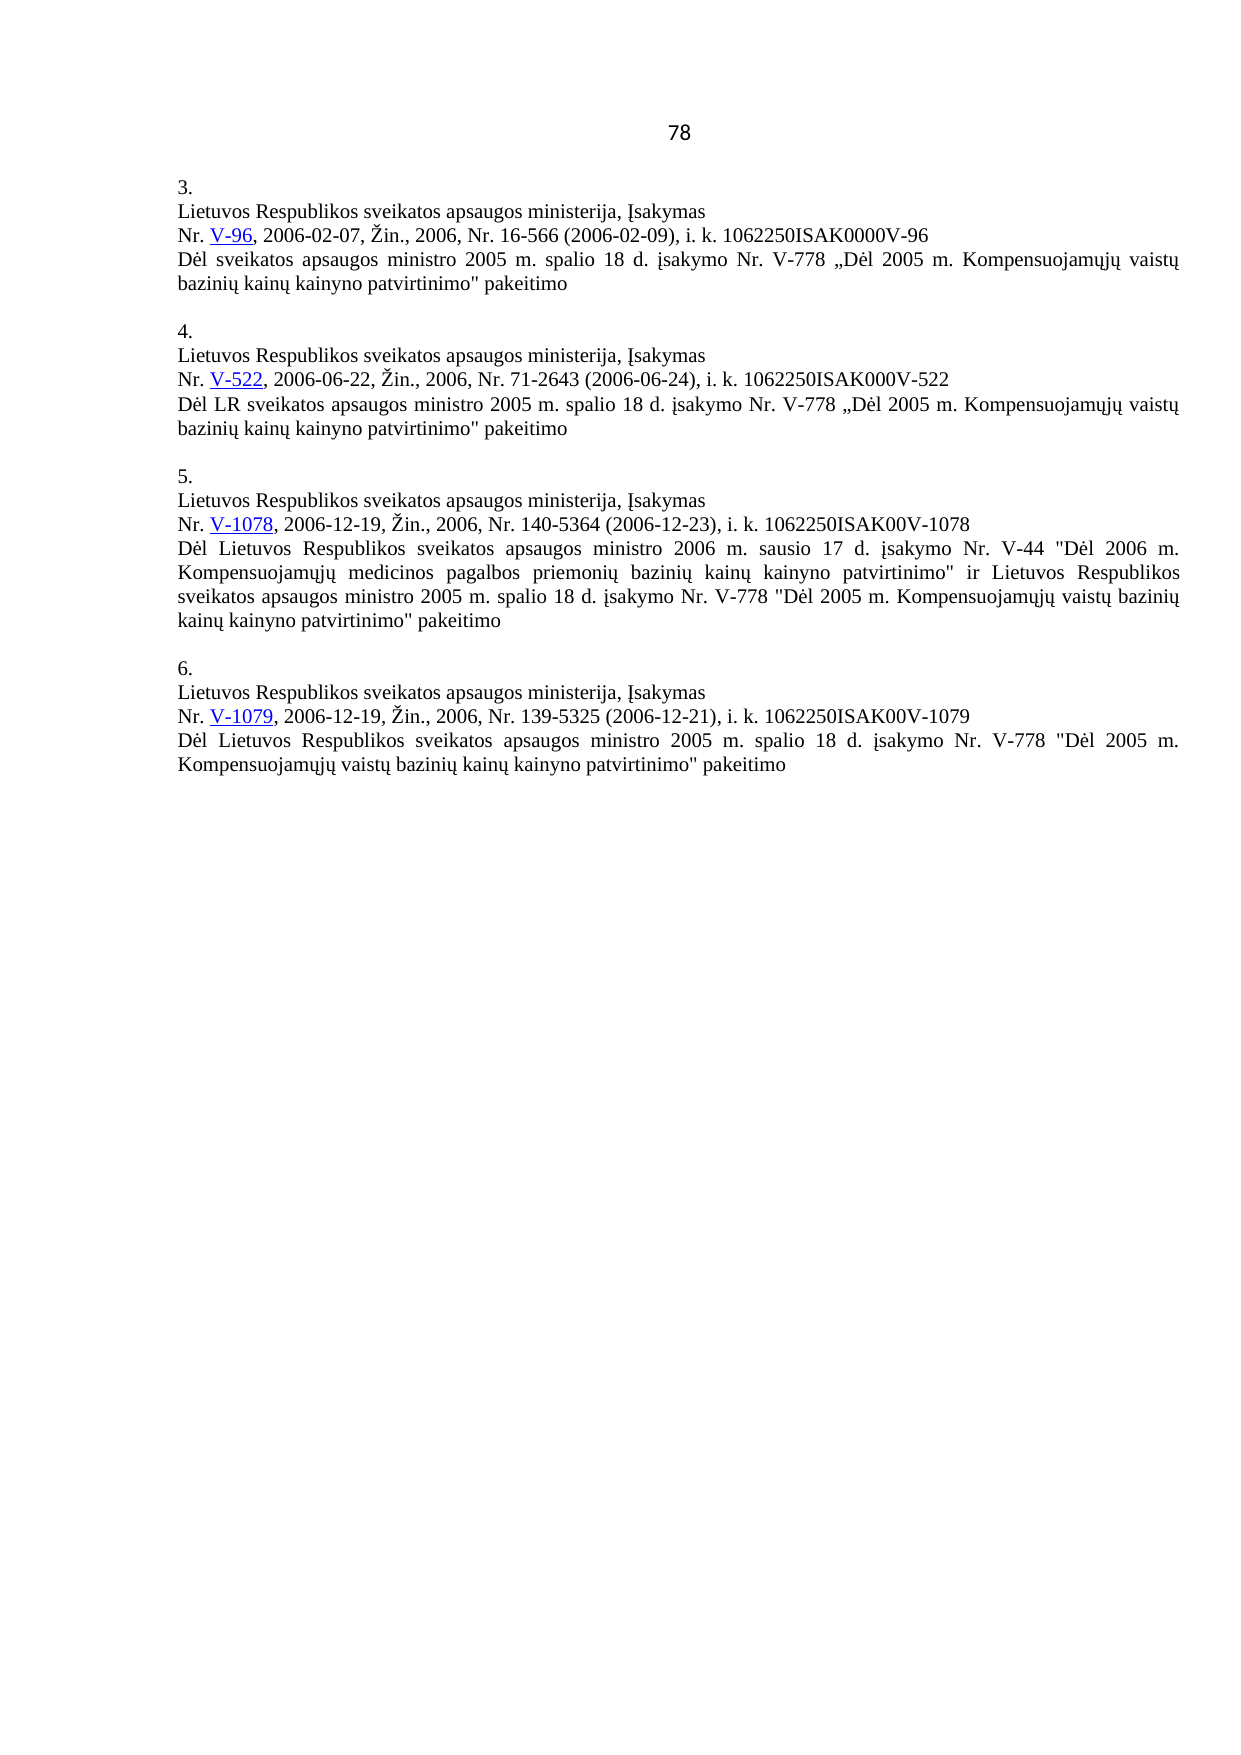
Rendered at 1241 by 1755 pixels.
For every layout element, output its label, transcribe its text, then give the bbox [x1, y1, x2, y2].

text Nr. V-522, 2006-06-22, Žin., 2006, Nr. 71-2643 (2006-06-24), i. k. 1062250ISAK000V-522 [177, 367, 1181, 391]
text 3. [177, 175, 1181, 199]
text Dėl sveikatos apsaugos ministro 2005 m. spalio 18 d. įsakymo Nr. V-778 „Dėl 2005 m. Kompensuojamųjų vaistų bazinių kainų kainyno patvirtinimo" pakeitimo [177, 247, 1181, 295]
text 5. [177, 464, 1181, 488]
text Lietuvos Respublikos sveikatos apsaugos ministerija, Įsakymas [177, 199, 1181, 223]
text Dėl Lietuvos Respublikos sveikatos apsaugos ministro 2006 m. sausio 17 d. įsakymo Nr. V-44 "Dėl 2006 m. Kompensuojamųjų medicinos pagalbos priemonių bazinių kainų kainyno patvirtinimo" ir Lietuvos Respublikos sveikatos apsaugos ministro 2005 m. spalio 18 d. įsakymo Nr. V-778 "Dėl 2005 m. Kompensuojamųjų vaistų bazinių kainų kainyno patvirtinimo" pakeitimo [177, 536, 1181, 632]
text Dėl Lietuvos Respublikos sveikatos apsaugos ministro 2005 m. spalio 18 d. įsakymo Nr. V-778 "Dėl 2005 m. Kompensuojamųjų vaistų bazinių kainų kainyno patvirtinimo" pakeitimo [177, 728, 1181, 776]
text Lietuvos Respublikos sveikatos apsaugos ministerija, Įsakymas [177, 488, 1181, 512]
text 6. [177, 656, 1181, 680]
text Nr. V-1078, 2006-12-19, Žin., 2006, Nr. 140-5364 (2006-12-23), i. k. 1062250ISAK00V-1078 [177, 512, 1181, 536]
text 4. [177, 319, 1181, 343]
text Nr. V-1079, 2006-12-19, Žin., 2006, Nr. 139-5325 (2006-12-21), i. k. 1062250ISAK00V-1079 [177, 704, 1181, 728]
text Lietuvos Respublikos sveikatos apsaugos ministerija, Įsakymas [177, 343, 1181, 367]
text Nr. V-96, 2006-02-07, Žin., 2006, Nr. 16-566 (2006-02-09), i. k. 1062250ISAK0000V-96 [177, 223, 1181, 247]
text Lietuvos Respublikos sveikatos apsaugos ministerija, Įsakymas [177, 680, 1181, 704]
text Dėl LR sveikatos apsaugos ministro 2005 m. spalio 18 d. įsakymo Nr. V-778 „Dėl 2005 m. Kompensuojamųjų vaistų bazinių kainų kainyno patvirtinimo" pakeitimo [177, 391, 1181, 439]
